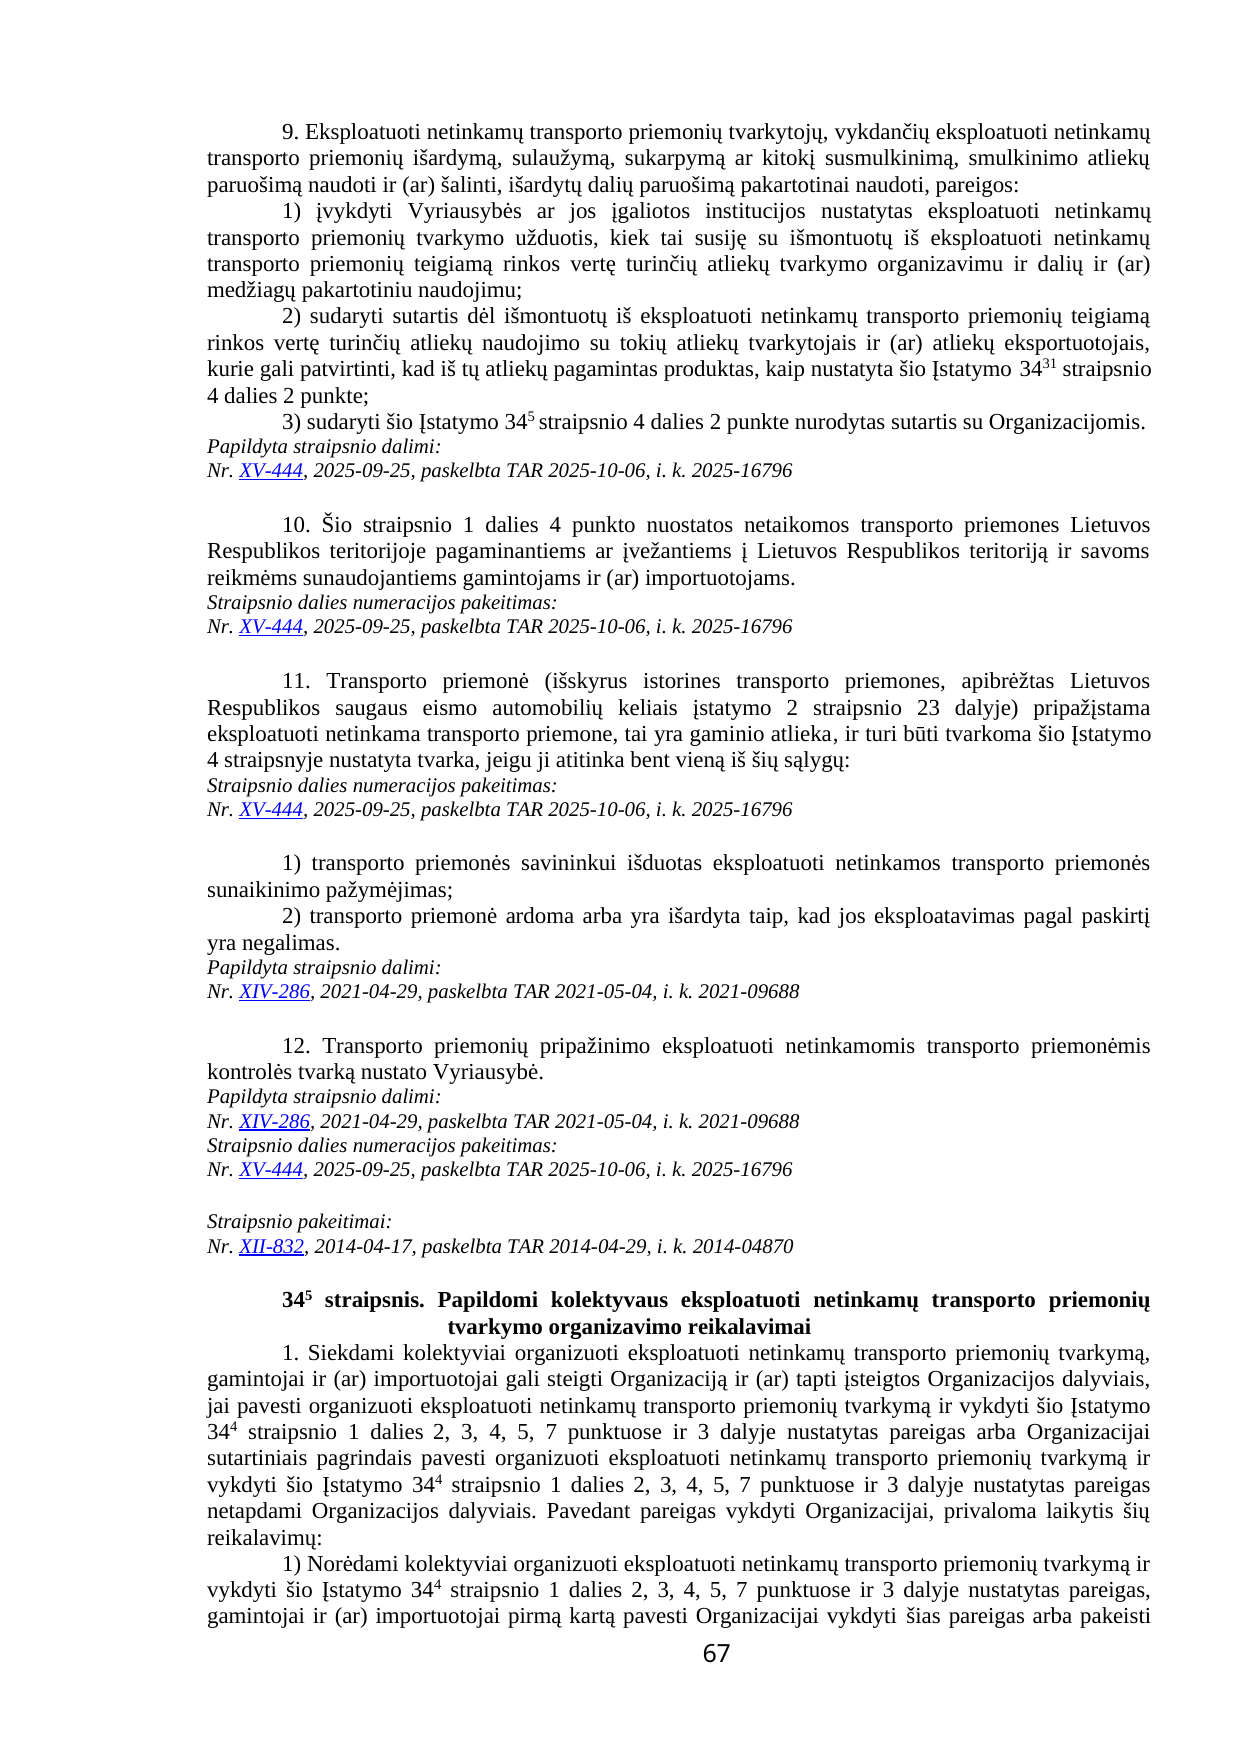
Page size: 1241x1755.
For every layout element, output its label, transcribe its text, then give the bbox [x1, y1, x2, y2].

text Straipsnio pakeitimai: [207, 1209, 1152, 1233]
text Nr. XV-444, 2025-09-25, paskelbta TAR 2025-10-06, i. k. 2025-16796 [207, 1157, 1152, 1181]
text Straipsnio dalies numeracijos pakeitimas: [207, 773, 1152, 797]
text 9. Eksploatuoti netinkamų transporto priemonių tvarkytojų, vykdančių eksploatuoti netinkamų transporto priemonių išardymą, sulaužymą, sukarpymą ar kitokį susmulkinimą, smulkinimo atliekų paruošimą naudoti ir (ar) šalinti, išardytų dalių paruošimą pakartotinai naudoti, pareigos: [207, 118, 1152, 197]
text Papildyta straipsnio dalimi: [207, 1084, 1152, 1108]
text 1) įvykdyti Vyriausybės ar jos įgaliotos institucijos nustatytas eksploatuoti netinkamų transporto priemonių tvarkymo užduotis, kiek tai susiję su išmontuotų iš eksploatuoti netinkamų transporto priemonių teigiamą rinkos vertę turinčių atliekų tvarkymo organizavimu ir dalių ir (ar) medžiagų pakartotiniu naudojimu; [207, 197, 1152, 303]
text 11. Transporto priemonė (išskyrus istorines transporto priemones, apibrėžtas Lietuvos Respublikos saugaus eismo automobilių keliais įstatymo 2 straipsnio 23 dalyje) pripažįstama eksploatuoti netinkama transporto priemone, tai yra gaminio atlieka, ir turi būti tvarkoma šio Įstatymo 4 straipsnyje nustatyta tvarka, jeigu ji atitinka bent vieną iš šių sąlygų: [207, 667, 1152, 773]
text 1) Norėdami kolektyviai organizuoti eksploatuoti netinkamų transporto priemonių tvarkymą ir vykdyti šio Įstatymo 344 straipsnio 1 dalies 2, 3, 4, 5, 7 punktuose ir 3 dalyje nustatytas pareigas, gamintojai ir (ar) importuotojai pirmą kartą pavesti Organizacijai vykdyti šias pareigas arba pakeisti [207, 1550, 1152, 1629]
text Papildyta straipsnio dalimi: [207, 434, 1152, 458]
text 345 straipsnis. Papildomi kolektyvaus eksploatuoti netinkamų transporto priemonių tvarkymo organizavimo reikalavimai [282, 1286, 1152, 1339]
text Nr. XV-444, 2025-09-25, paskelbta TAR 2025-10-06, i. k. 2025-16796 [207, 458, 1152, 482]
text Nr. XV-444, 2025-09-25, paskelbta TAR 2025-10-06, i. k. 2025-16796 [207, 797, 1152, 821]
text 2) transporto priemonė ardoma arba yra išardyta taip, kad jos eksploatavimas pagal paskirtį yra negalimas. [207, 902, 1152, 955]
text 12. Transporto priemonių pripažinimo eksploatuoti netinkamomis transporto priemonėmis kontrolės tvarką nustato Vyriausybė. [207, 1032, 1152, 1084]
text Straipsnio dalies numeracijos pakeitimas: [207, 1133, 1152, 1157]
text 1) transporto priemonės savininkui išduotas eksploatuoti netinkamos transporto priemonės sunaikinimo pažymėjimas; [207, 849, 1152, 902]
text Nr. XV-444, 2025-09-25, paskelbta TAR 2025-10-06, i. k. 2025-16796 [207, 614, 1152, 638]
text 2) sudaryti sutartis dėl išmontuotų iš eksploatuoti netinkamų transporto priemonių teigiamą rinkos vertę turinčių atliekų naudojimo su tokių atliekų tvarkytojais ir (ar) atliekų eksportuotojais, kurie gali patvirtinti, kad iš tų atliekų pagamintas produktas, kaip nustatyta šio Įstatymo 3431 straipsnio 4 dalies 2 punkte; [207, 303, 1152, 408]
text 1. Siekdami kolektyviai organizuoti eksploatuoti netinkamų transporto priemonių tvarkymą, gamintojai ir (ar) importuotojai gali steigti Organizaciją ir (ar) tapti įsteigtos Organizacijos dalyviais, jai pavesti organizuoti eksploatuoti netinkamų transporto priemonių tvarkymą ir vykdyti šio Įstatymo 344 straipsnio 1 dalies 2, 3, 4, 5, 7 punktuose ir 3 dalyje nustatytas pareigas arba Organizacijai sutartiniais pagrindais pavesti organizuoti eksploatuoti netinkamų transporto priemonių tvarkymą ir vykdyti šio Įstatymo 344 straipsnio 1 dalies 2, 3, 4, 5, 7 punktuose ir 3 dalyje nustatytas pareigas netapdami Organizacijos dalyviais. Pavedant pareigas vykdyti Organizacijai, privaloma laikytis šių reikalavimų: [207, 1339, 1152, 1550]
text Nr. XIV-286, 2021-04-29, paskelbta TAR 2021-05-04, i. k. 2021-09688 [207, 1108, 1152, 1133]
text 10. Šio straipsnio 1 dalies 4 punkto nuostatos netaikomos transporto priemones Lietuvos Respublikos teritorijoje pagaminantiems ar įvežantiems į Lietuvos Respublikos teritoriją ir savoms reikmėms sunaudojantiems gamintojams ir (ar) importuotojams. [207, 511, 1152, 590]
text Nr. XII-832, 2014-04-17, paskelbta TAR 2014-04-29, i. k. 2014-04870 [207, 1233, 1152, 1258]
text Nr. XIV-286, 2021-04-29, paskelbta TAR 2021-05-04, i. k. 2021-09688 [207, 979, 1152, 1003]
text 3) sudaryti šio Įstatymo 345 straipsnio 4 dalies 2 punkte nurodytas sutartis su Organizacijomis. [207, 408, 1152, 434]
text Straipsnio dalies numeracijos pakeitimas: [207, 590, 1152, 614]
text Papildyta straipsnio dalimi: [207, 955, 1152, 979]
